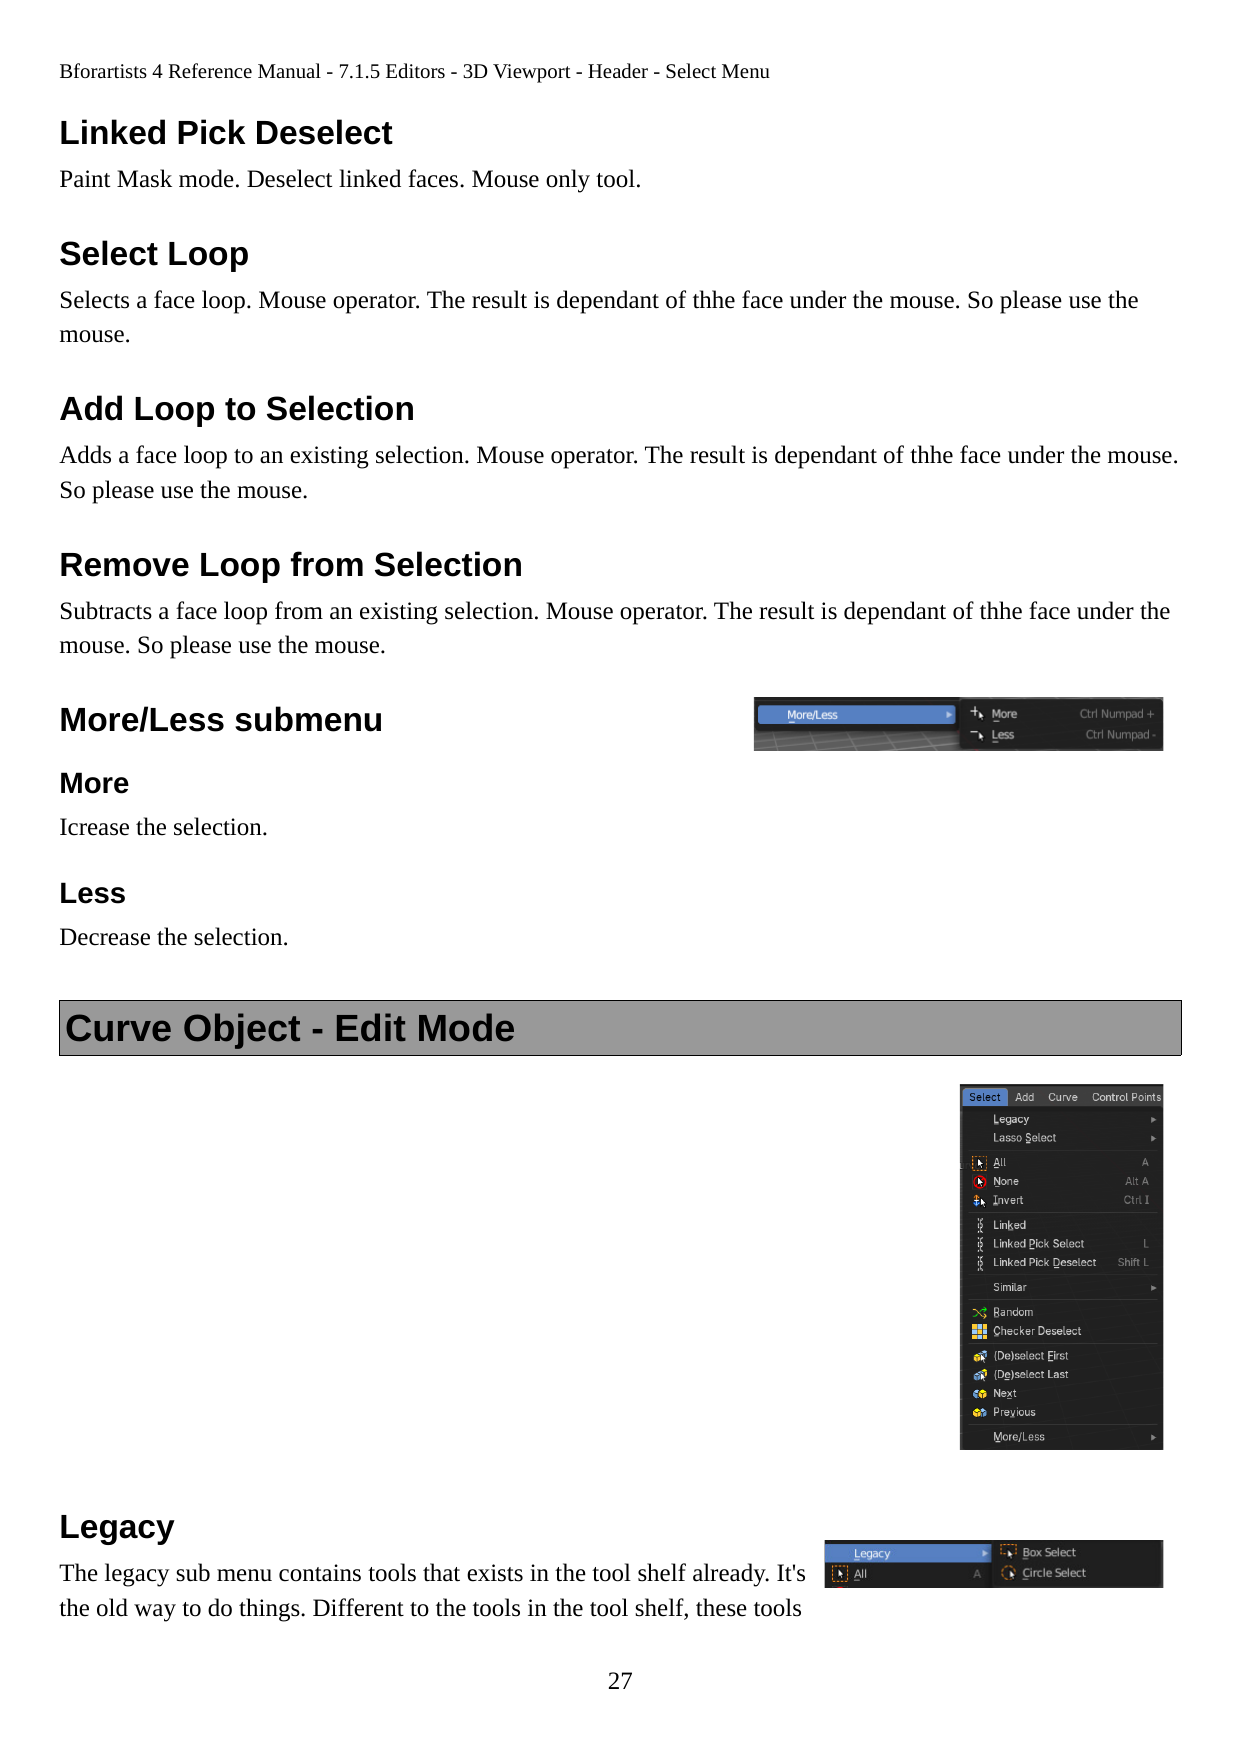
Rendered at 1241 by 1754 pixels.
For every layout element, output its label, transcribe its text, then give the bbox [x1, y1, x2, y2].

picture [753, 697, 1164, 751]
table_header Curve Object - Edit Mode [60, 1001, 1181, 1055]
subtitle Add Loop to Selection [59, 389, 1181, 428]
subtitle More/Less submenu [59, 700, 753, 739]
text Subtracts a face loop from an existing selection. Mouse operator. The result is dependant of thhe face under the mouse. So please use the mouse. [59, 596, 1181, 659]
text Icrease the selection. [59, 812, 1181, 841]
subtitle [1164, 700, 1181, 739]
subtitle Select Loop [59, 234, 1181, 272]
subtitle Remove Loop from Selection [59, 545, 1181, 583]
text Adds a face loop to an existing selection. Mouse operator. The result is dependant of thhe face under the mouse. So please use the mouse. [59, 440, 1181, 503]
text Decrease the selection. [59, 922, 1181, 951]
text The legacy sub menu contains tools that exists in the tool shelf already. It's the old way to do things. Different to the tools in the tool shelf, these tools [59, 1558, 1181, 1622]
subtitle Linked Pick Deselect [59, 113, 1181, 151]
subtitle Less [59, 876, 1181, 909]
text Selects a face loop. Mouse operator. The result is dependant of thhe face under the mouse. So please use the mouse. [59, 285, 1181, 348]
picture [824, 1540, 1164, 1588]
subtitle More [59, 766, 1181, 800]
picture [959, 1084, 1164, 1450]
text Paint Mask mode. Deselect linked faces. Mouse only tool. [59, 164, 1181, 192]
subtitle Legacy [59, 1507, 1181, 1546]
